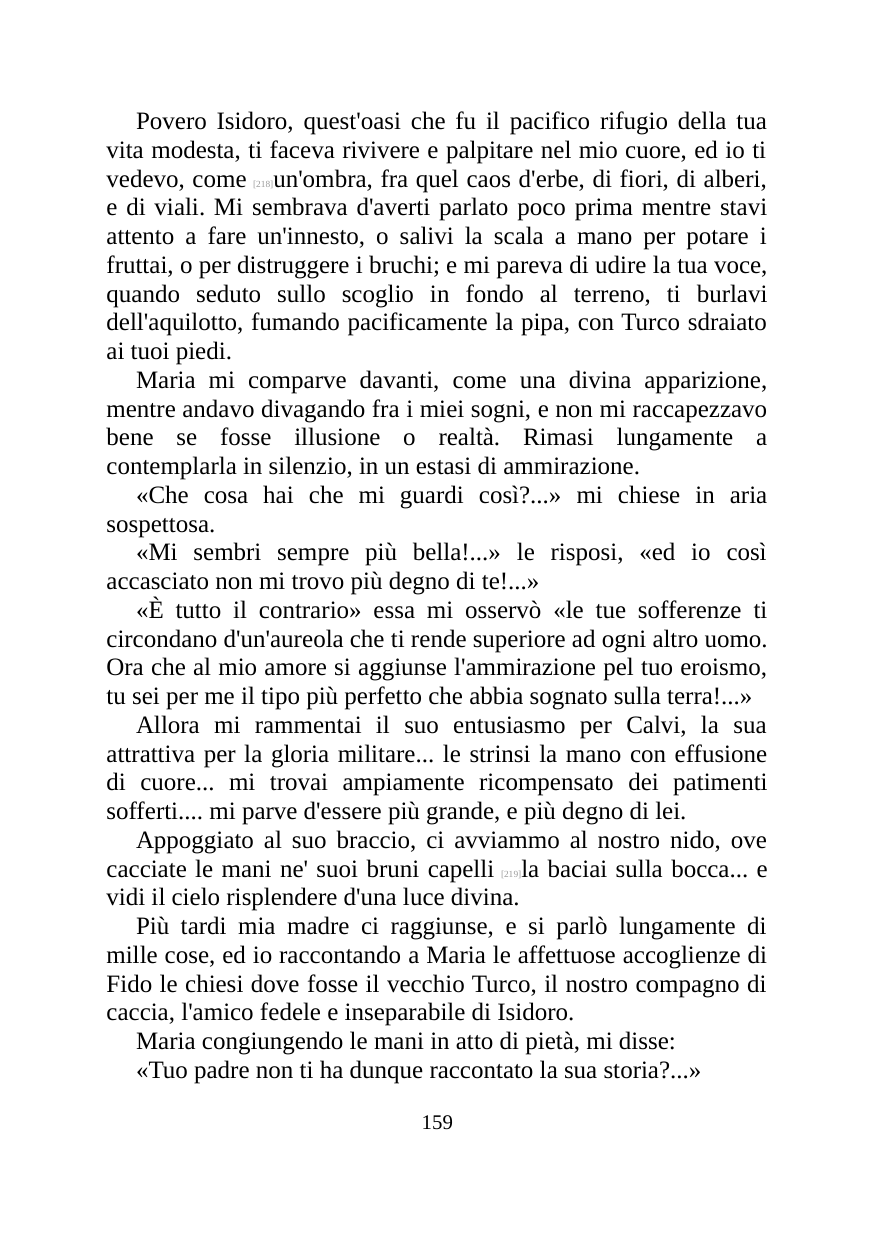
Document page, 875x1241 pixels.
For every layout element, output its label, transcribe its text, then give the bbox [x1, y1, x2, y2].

text Maria congiungendo le mani in atto di pietà, mi disse: [106, 1026, 768, 1055]
text Maria mi comparve davanti, come una divina apparizione, mentre andavo divagando fra i miei sogni, e non mi raccapezzavo bene se fosse illusione o realtà. Rimasi lungamente a contemplarla in silenzio, in un estasi di ammirazione. [106, 365, 768, 480]
text Più tardi mia madre ci raggiunse, e si parlò lungamente di mille cose, ed io raccontando a Maria le affettuose accoglienze di Fido le chiesi dove fosse il vecchio Turco, il nostro compagno di caccia, l'amico fedele e inseparabile di Isidoro. [106, 911, 768, 1026]
text «Che cosa hai che mi guardi così?...» mi chiese in aria sospettosa. [106, 480, 768, 537]
text Appoggiato al suo braccio, ci avviammo al nostro nido, ove cacciate le mani ne' suoi bruni capelli [219]la baciai sulla bocca... e vidi il cielo risplendere d'una luce divina. [106, 825, 768, 911]
text Allora mi rammentai il suo entusiasmo per Calvi, la sua attrattiva per la gloria militare... le strinsi la mano con effusione di cuore... mi trovai ampiamente ricompensato dei patimenti sofferti.... mi parve d'essere più grande, e più degno di lei. [106, 710, 768, 825]
text «Mi sembri sempre più bella!...» le risposi, «ed io così accasciato non mi trovo più degno di te!...» [106, 537, 768, 595]
text «È tutto il contrario» essa mi osservò «le tue sofferenze ti circondano d'un'aureola che ti rende superiore ad ogni altro uomo. Ora che al mio amore si aggiunse l'ammirazione pel tuo eroismo, tu sei per me il tipo più perfetto che abbia sognato sulla terra!...» [106, 595, 768, 710]
text Povero Isidoro, quest'oasi che fu il pacifico rifugio della tua vita modesta, ti faceva rivivere e palpitare nel mio cuore, ed io ti vedevo, come [218]un'ombra, fra quel caos d'erbe, di fiori, di alberi, e di viali. Mi sembrava d'averti parlato poco prima mentre stavi attento a fare un'innesto, o salivi la scala a mano per potare i fruttai, o per distruggere i bruchi; e mi pareva di udire la tua voce, quando seduto sullo scoglio in fondo al terreno, ti burlavi dell'aquilotto, fumando pacificamente la pipa, con Turco sdraiato ai tuoi piedi. [106, 106, 768, 365]
text «Tuo padre non ti ha dunque raccontato la sua storia?...» [106, 1055, 768, 1084]
